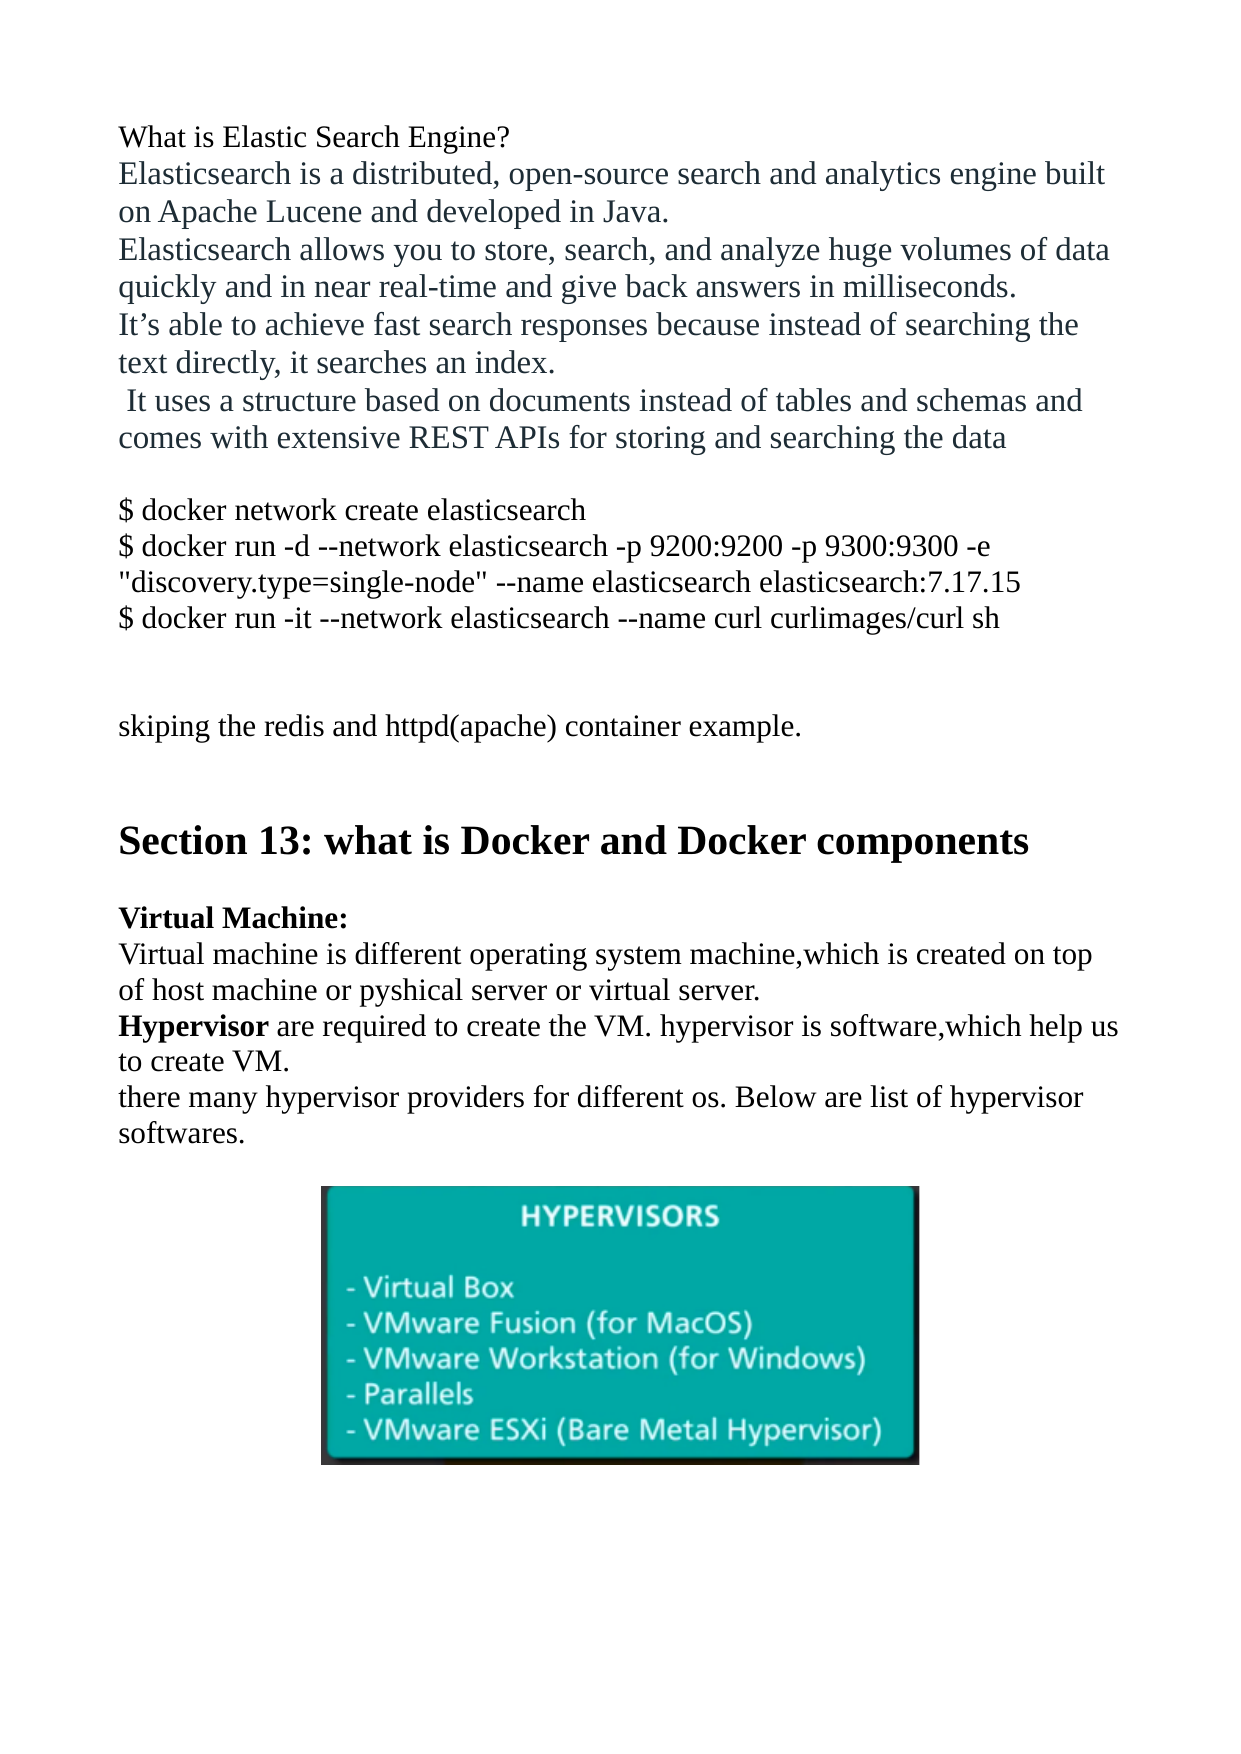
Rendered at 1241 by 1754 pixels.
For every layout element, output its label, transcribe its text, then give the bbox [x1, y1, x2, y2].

text skiping the redis and httpd(apache) container example. [118, 707, 1122, 743]
text $ docker network create elasticsearch [118, 492, 1122, 528]
text Virtual Machine: [118, 899, 1122, 935]
text there many hypervisor providers for different os. Below are list of hypervisor softwares. [118, 1079, 1122, 1151]
text Virtual machine is different operating system machine,which is created on top of host machine or pyshical server or virtual server. [118, 935, 1122, 1007]
text $ docker run -it --network elasticsearch --name curl curlimages/curl sh [118, 599, 1122, 635]
text It’s able to achieve fast search responses because instead of searching the text directly, it searches an index. [118, 305, 1122, 380]
text Section 13: what is Docker and Docker components [118, 815, 1122, 863]
text Elasticsearch allows you to store, search, and analyze huge volumes of data quickly and in near real-time and give back answers in milliseconds. [118, 229, 1122, 305]
picture [321, 1186, 920, 1465]
text What is Elastic Search Engine? [118, 118, 1122, 154]
text Elasticsearch is a distributed, open-source search and analytics engine built on Apache Lucene and developed in Java. [118, 154, 1122, 229]
text $ docker run -d --network elasticsearch -p 9200:9200 -p 9300:9300 -e "discovery.type=single-node" --name elasticsearch elasticsearch:7.17.15 [118, 528, 1122, 599]
text It uses a structure based on documents instead of tables and schemas and comes with extensive REST APIs for storing and searching the data [118, 380, 1122, 456]
text Hypervisor are required to create the VM. hypervisor is software,which help us to create VM. [118, 1007, 1122, 1079]
